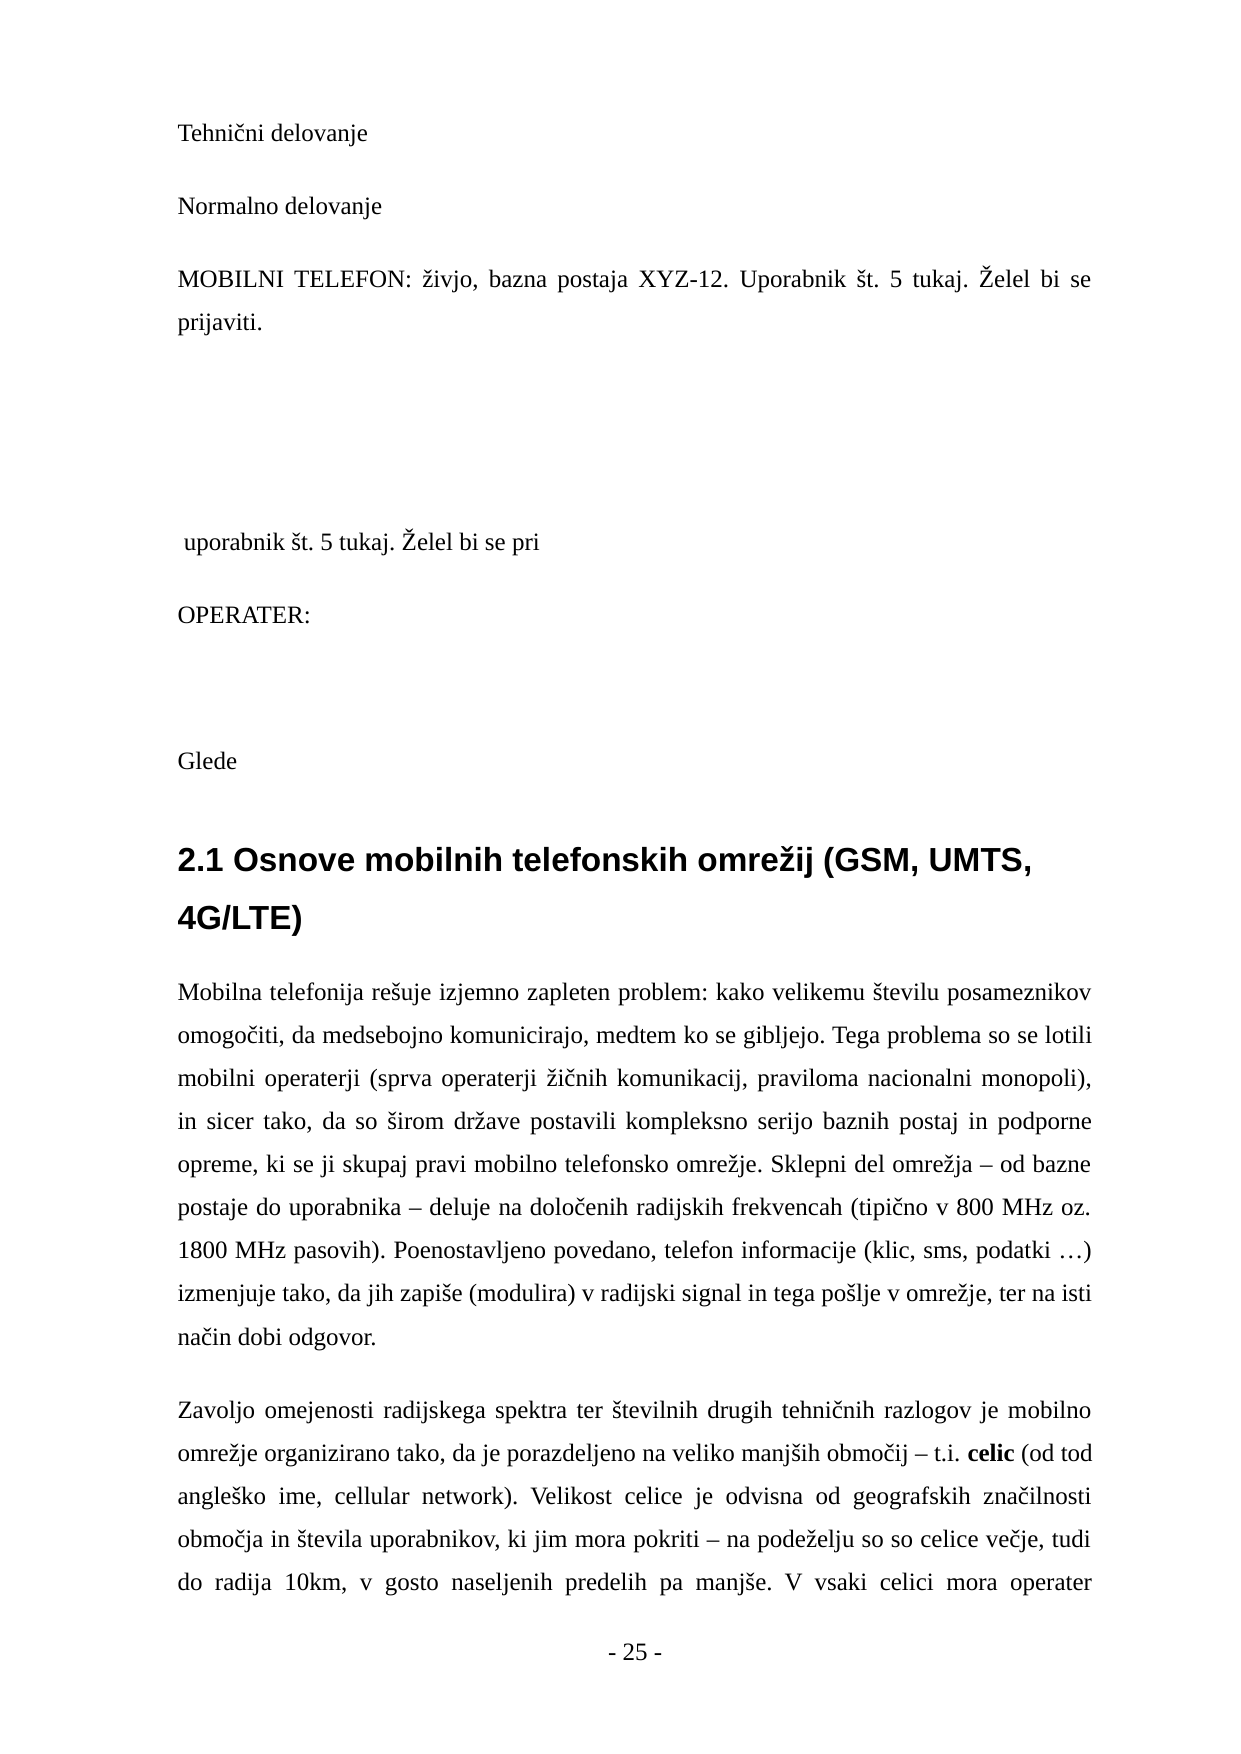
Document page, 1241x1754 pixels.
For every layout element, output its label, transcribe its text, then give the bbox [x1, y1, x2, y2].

subtitle 2.1 Osnove mobilnih telefonskih omrežij (GSM, UMTS, 4G/LTE) [177, 840, 1093, 936]
text Mobilna telefonija rešuje izjemno zapleten problem: kako velikemu številu posameznikov omogočiti, da medsebojno komunicirajo, medtem ko se gibljejo. Tega problema so se lotili mobilni operaterji (sprva operaterji žičnih komunikacij, praviloma nacionalni monopoli), in sicer tako, da so širom države postavili kompleksno serijo baznih postaj in podporne opreme, ki se ji skupaj pravi mobilno telefonsko omrežje. Sklepni del omrežja – od bazne postaje do uporabnika – deluje na določenih radijskih frekvencah (tipično v 800 MHz oz. 1800 MHz pasovih). Poenostavljeno povedano, telefon informacije (klic, sms, podatki …) izmenjuje tako, da jih zapiše (modulira) v radijski signal in tega pošlje v omrežje, ter na isti način dobi odgovor. [177, 977, 1093, 1350]
text Glede [177, 746, 1093, 775]
text MOBILNI TELEFON: živjo, bazna postaja XYZ-12. Uporabnik št. 5 tukaj. Želel bi se prijaviti. [177, 264, 1093, 336]
text Tehnični delovanje [177, 118, 1093, 147]
text Normalno delovanje [177, 191, 1093, 220]
text uporabnik št. 5 tukaj. Želel bi se pri [177, 527, 1093, 556]
text OPERATER: [177, 600, 1093, 629]
text Zavoljo omejenosti radijskega spektra ter številnih drugih tehničnih razlogov je mobilno omrežje organizirano tako, da je porazdeljeno na veliko manjših območij – t.i. celic (od tod angleško ime, cellular network). Velikost celice je odvisna od geografskih značilnosti območja in števila uporabnikov, ki jim mora pokriti – na podeželju so so celice večje, tudi do radija 10km, v gosto naseljenih predelih pa manjše. V vsaki celici mora operater [177, 1395, 1093, 1596]
